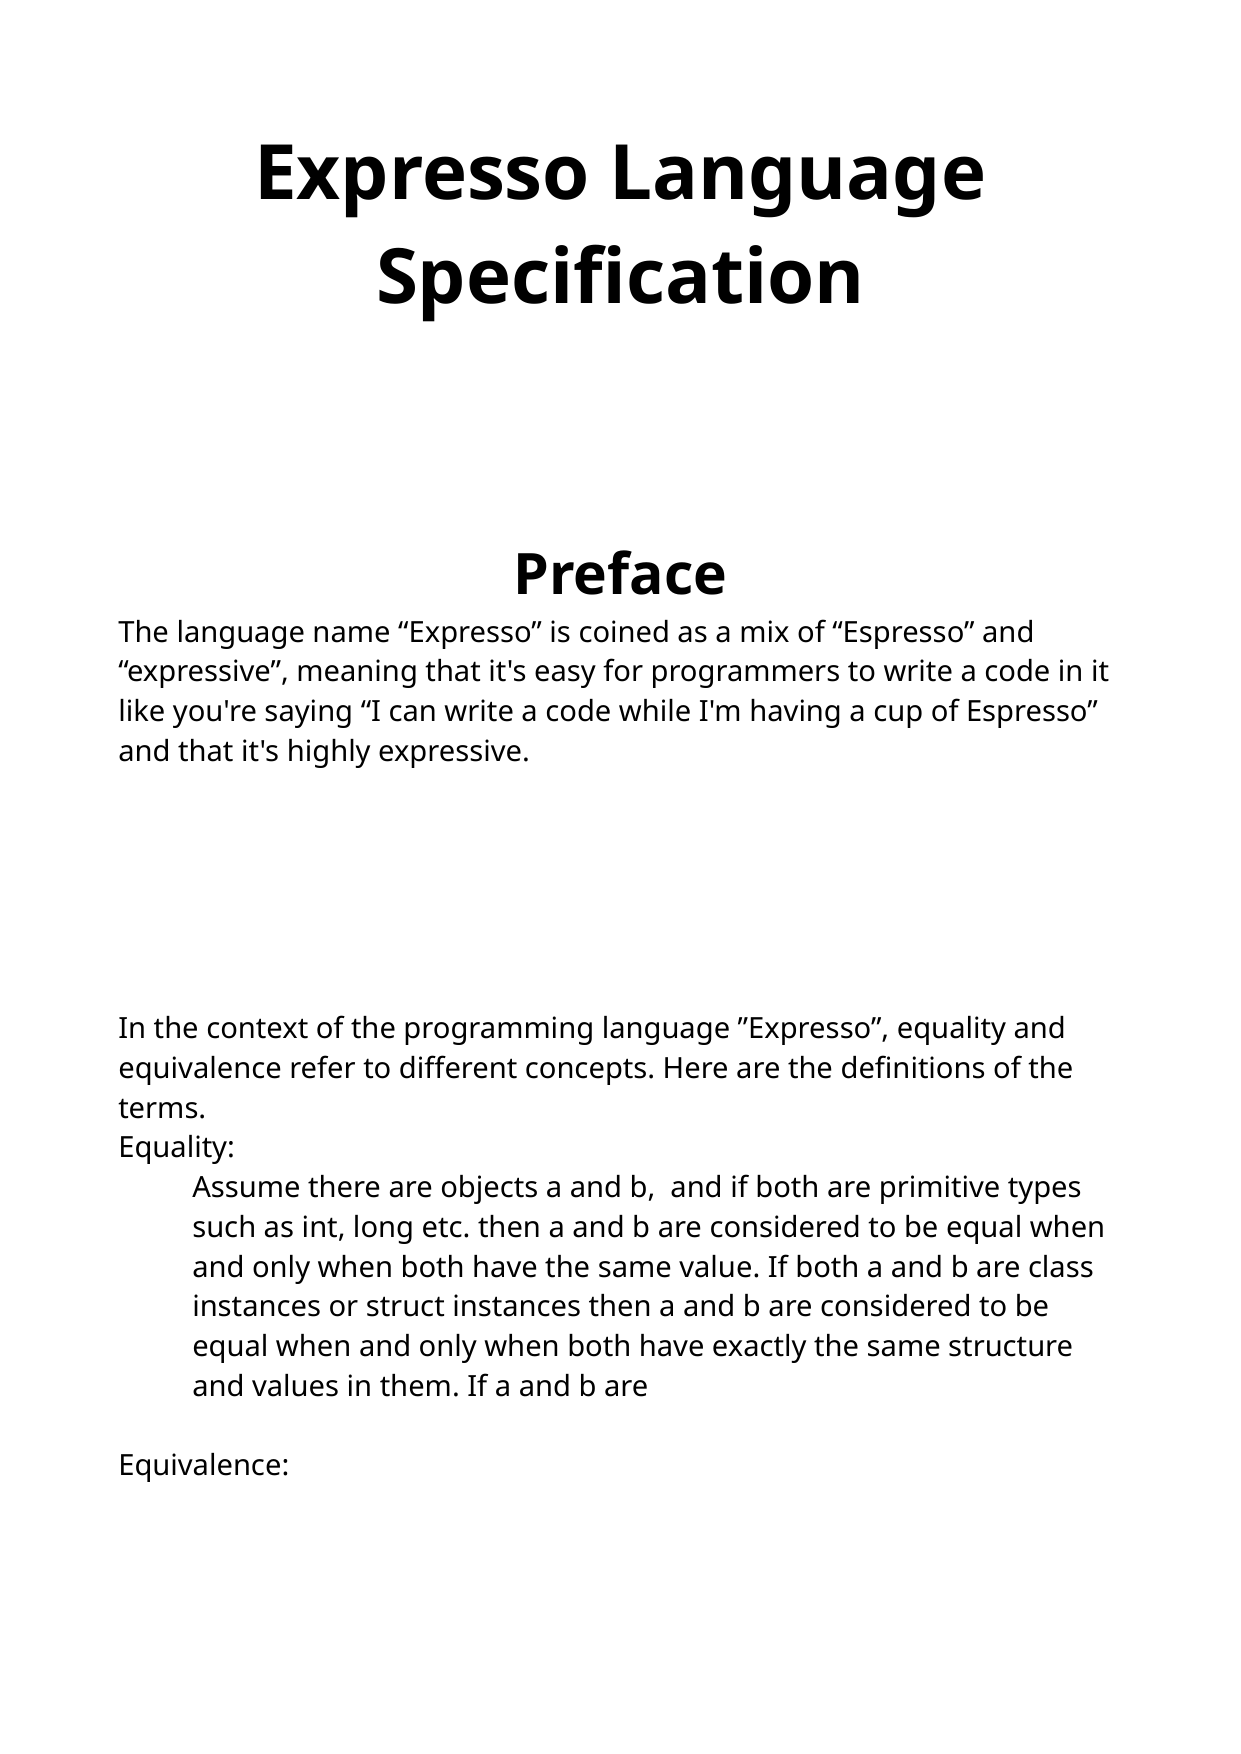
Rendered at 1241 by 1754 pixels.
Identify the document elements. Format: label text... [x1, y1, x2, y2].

text In the context of the programming language ”Expresso”, equality and equivalence refer to different concepts. Here are the definitions of the terms. [118, 1008, 1122, 1127]
text Equivalence: [118, 1444, 1122, 1484]
text Assume there are objects a and b, and if both are primitive types such as int, long etc. then a and b are considered to be equal when and only when both have the same value. If both a and b are class instances or struct instances then a and b are considered to be equal when and only when both have exactly the same structure and values in them. If a and b are [192, 1166, 1122, 1404]
text The language name “Expresso” is coined as a mix of “Espresso” and “expressive”, meaning that it's easy for programmers to write a code in it like you're saying “I can write a code while I'm having a cup of Espresso” and that it's highly expressive. [118, 611, 1122, 769]
text Expresso Language Specification [118, 118, 1122, 326]
text Equality: [118, 1127, 1122, 1166]
text Preface [118, 533, 1122, 611]
